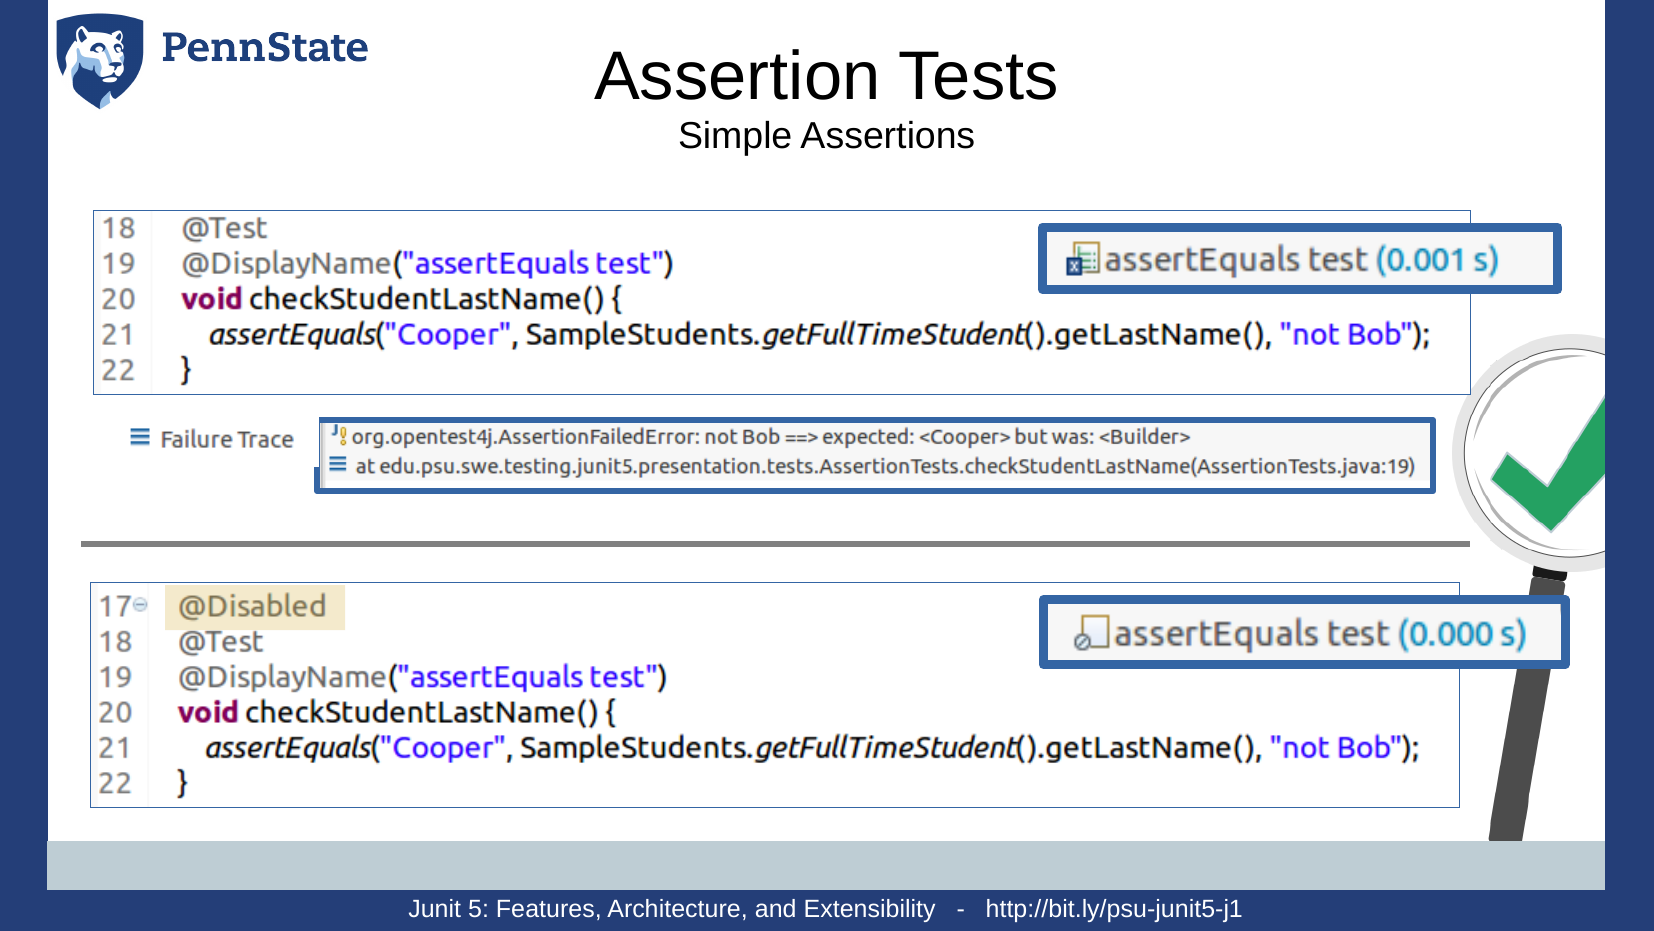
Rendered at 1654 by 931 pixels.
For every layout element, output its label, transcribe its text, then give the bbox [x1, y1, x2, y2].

picture [120, 408, 319, 467]
picture [90, 210, 1605, 841]
picture [48, 0, 411, 152]
picture [320, 423, 1431, 489]
title Assertion Tests Simple Assertions [61, 19, 1592, 175]
text_box [165, 585, 346, 631]
picture [1047, 231, 1554, 286]
